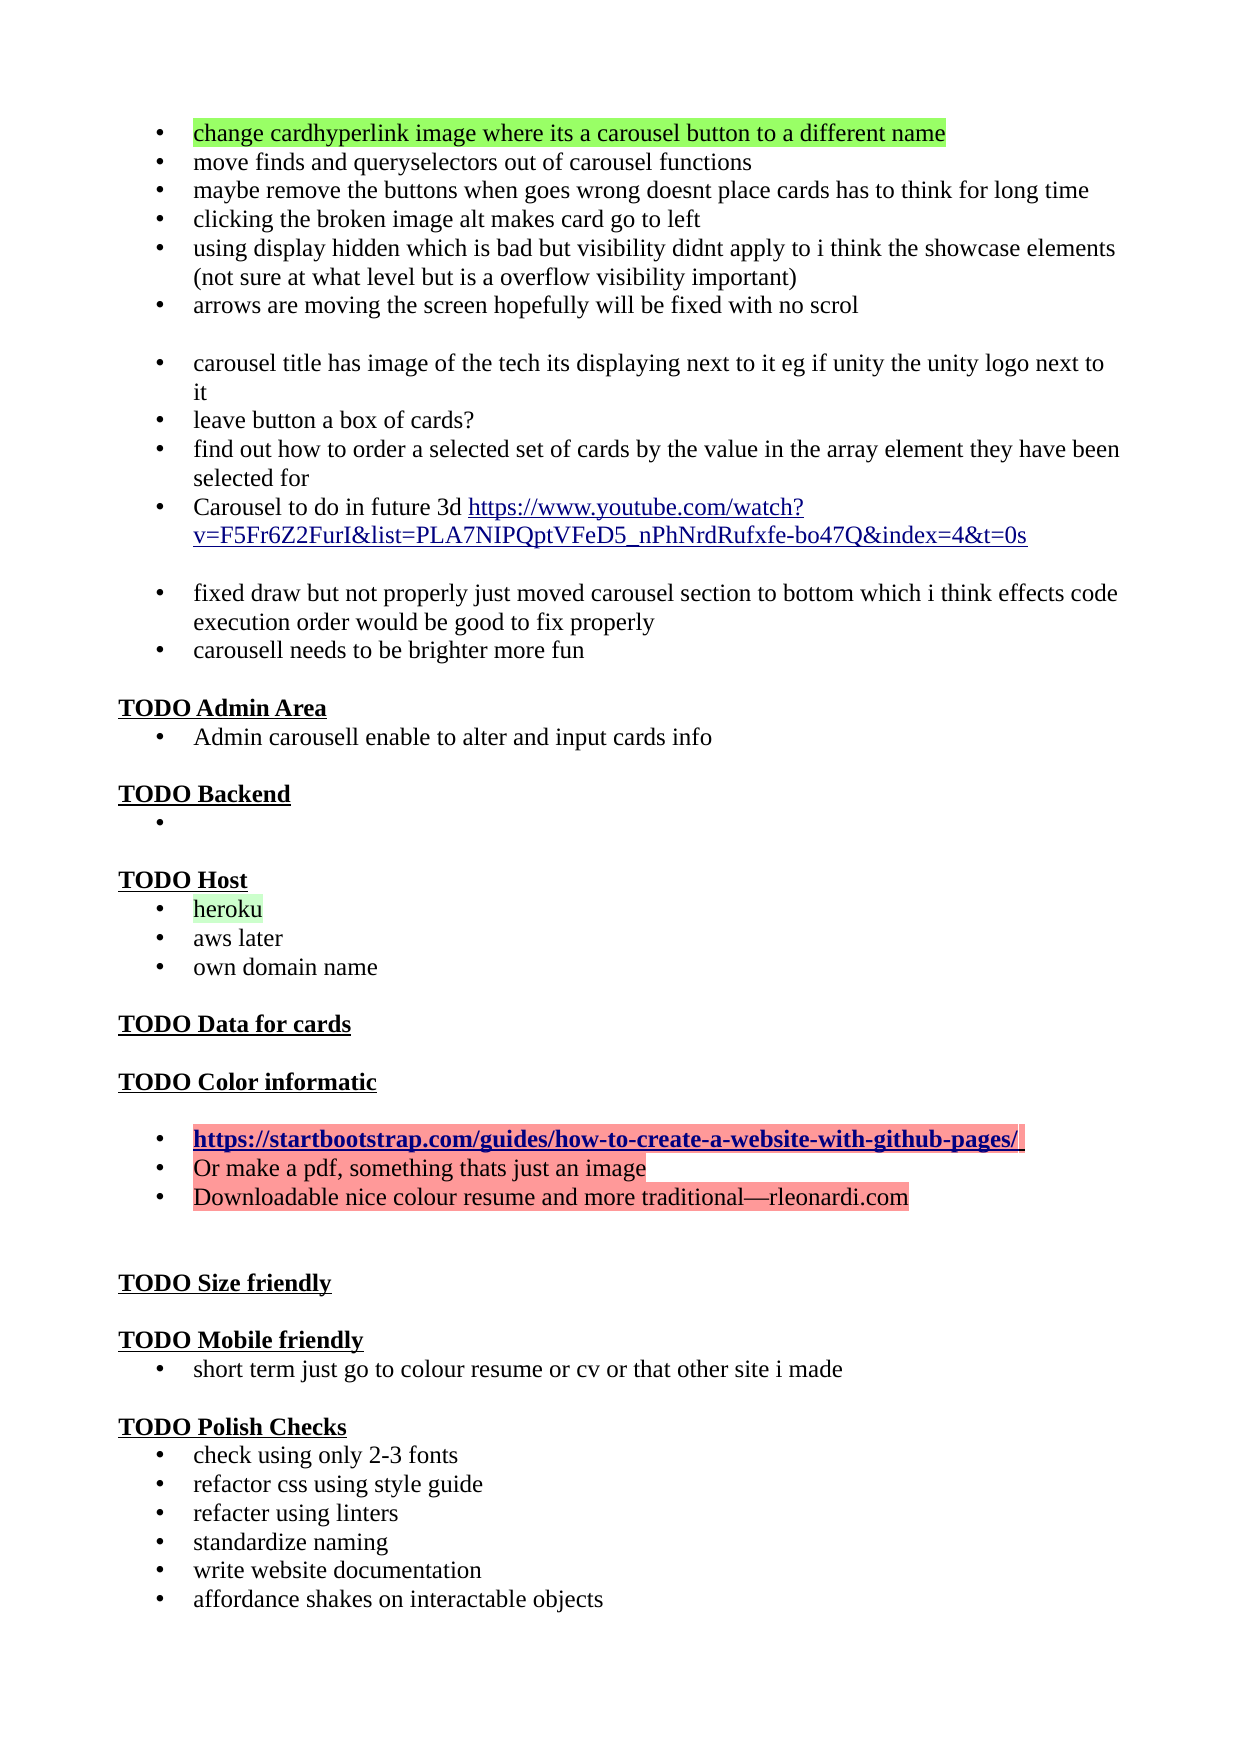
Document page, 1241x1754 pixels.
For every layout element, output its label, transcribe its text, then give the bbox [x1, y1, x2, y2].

list move finds and queryselectors out of carousel functions [156, 147, 1122, 176]
list carousell needs to be brighter more fun [156, 636, 1122, 664]
list heroku [156, 894, 1122, 923]
list write website documentation [156, 1556, 1122, 1584]
text TODO Backend [118, 779, 1122, 808]
text TODO Size friendly [118, 1268, 1122, 1297]
text TODO Polish Checks [118, 1412, 1122, 1441]
list maybe remove the buttons when goes wrong doesnt place cards has to think for long time [156, 176, 1122, 204]
text TODO Admin Area [118, 693, 1122, 722]
list short term just go to colour resume or cv or that other site i made [156, 1354, 1122, 1383]
list aws later [156, 923, 1122, 952]
list clicking the broken image alt makes card go to left [156, 204, 1122, 233]
list Admin carousell enable to alter and input cards info [156, 722, 1122, 751]
list change cardhyperlink image where its a carousel button to a different name [156, 118, 1122, 147]
text TODO Data for cards [118, 1009, 1122, 1038]
list carousel title has image of the tech its displaying next to it eg if unity the unity logo next to it [156, 348, 1122, 406]
list check using only 2-3 fonts [156, 1441, 1122, 1469]
list using display hidden which is bad but visibility didnt apply to i think the showcase elements (not sure at what level but is a overflow visibility important) [156, 233, 1122, 291]
list fixed draw but not properly just moved carousel section to bottom which i think effects code execution order would be good to fix properly [156, 578, 1122, 636]
list Or make a pdf, something thats just an image [156, 1153, 1122, 1182]
list refactor css using style guide [156, 1469, 1122, 1498]
list affordance shakes on interactable objects [156, 1584, 1122, 1613]
list standardize naming [156, 1527, 1122, 1556]
list find out how to order a selected set of cards by the value in the array element they have been selected for [156, 434, 1122, 492]
text TODO Color informatic [118, 1067, 1122, 1096]
text TODO Mobile friendly [118, 1326, 1122, 1354]
list leave button a box of cards? [156, 406, 1122, 434]
list Downloadable nice colour resume and more traditional—rleonardi.com [156, 1182, 1122, 1211]
list own domain name [156, 952, 1122, 981]
list https://startbootstrap.com/guides/how-to-create-a-website-with-github-pages/ [156, 1124, 1122, 1153]
list arrows are moving the screen hopefully will be fixed with no scrol [156, 291, 1122, 319]
list refacter using linters [156, 1498, 1122, 1527]
list Carousel to do in future 3d https://www.youtube.com/watch?v=F5Fr6Z2FurI&list=PLA7NIPQptVFeD5_nPhNrdRufxfe-bo47Q&index=4&t=0s [156, 492, 1122, 549]
text TODO Host [118, 866, 1122, 894]
